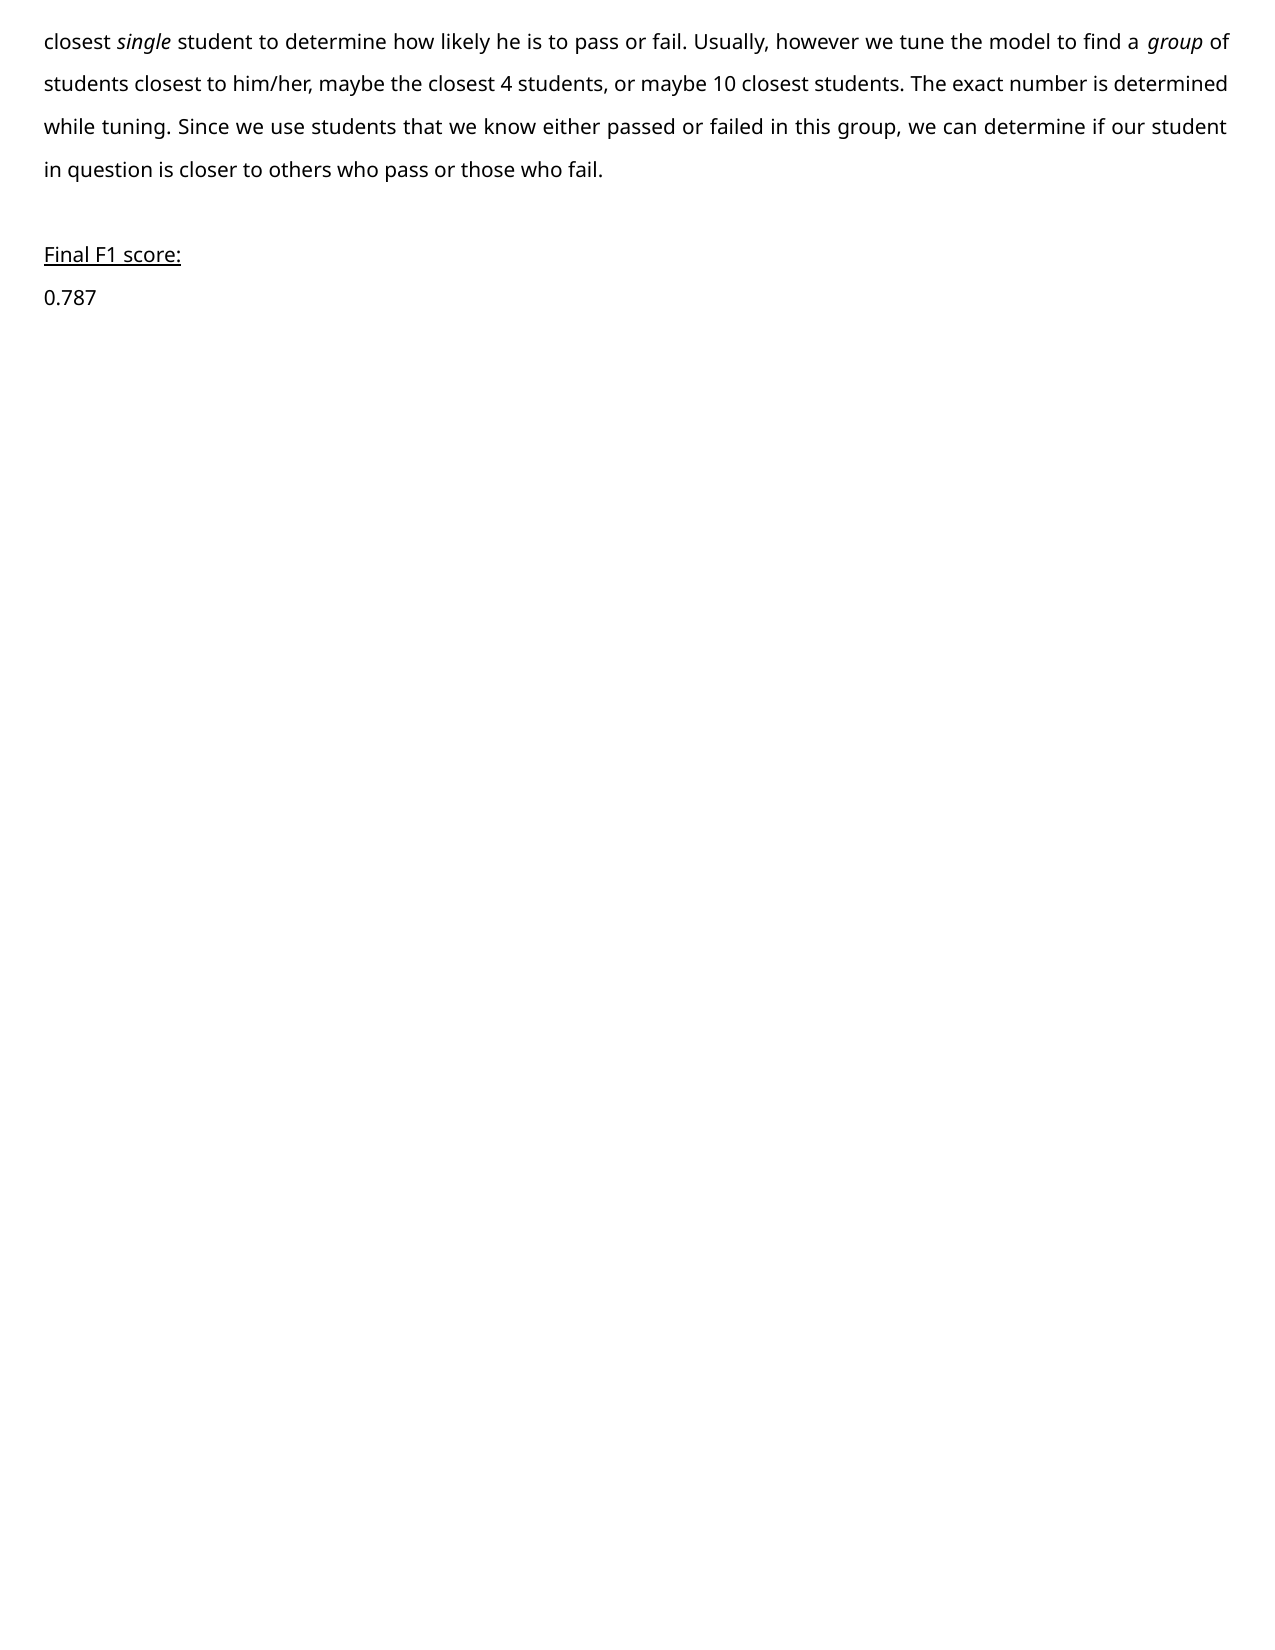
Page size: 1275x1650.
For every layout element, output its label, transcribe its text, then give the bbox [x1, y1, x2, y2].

text Final F1 score: [43, 240, 1229, 268]
text 0.787 [43, 283, 1229, 311]
text closest single student to determine how likely he is to pass or fail. Usually, however we tune the model to find a group of students closest to him/her, maybe the closest 4 students, or maybe 10 closest students. The exact number is determined while tuning. Since we use students that we know either passed or failed in this group, we can determine if our student in question is closer to others who pass or those who fail. [43, 27, 1229, 183]
